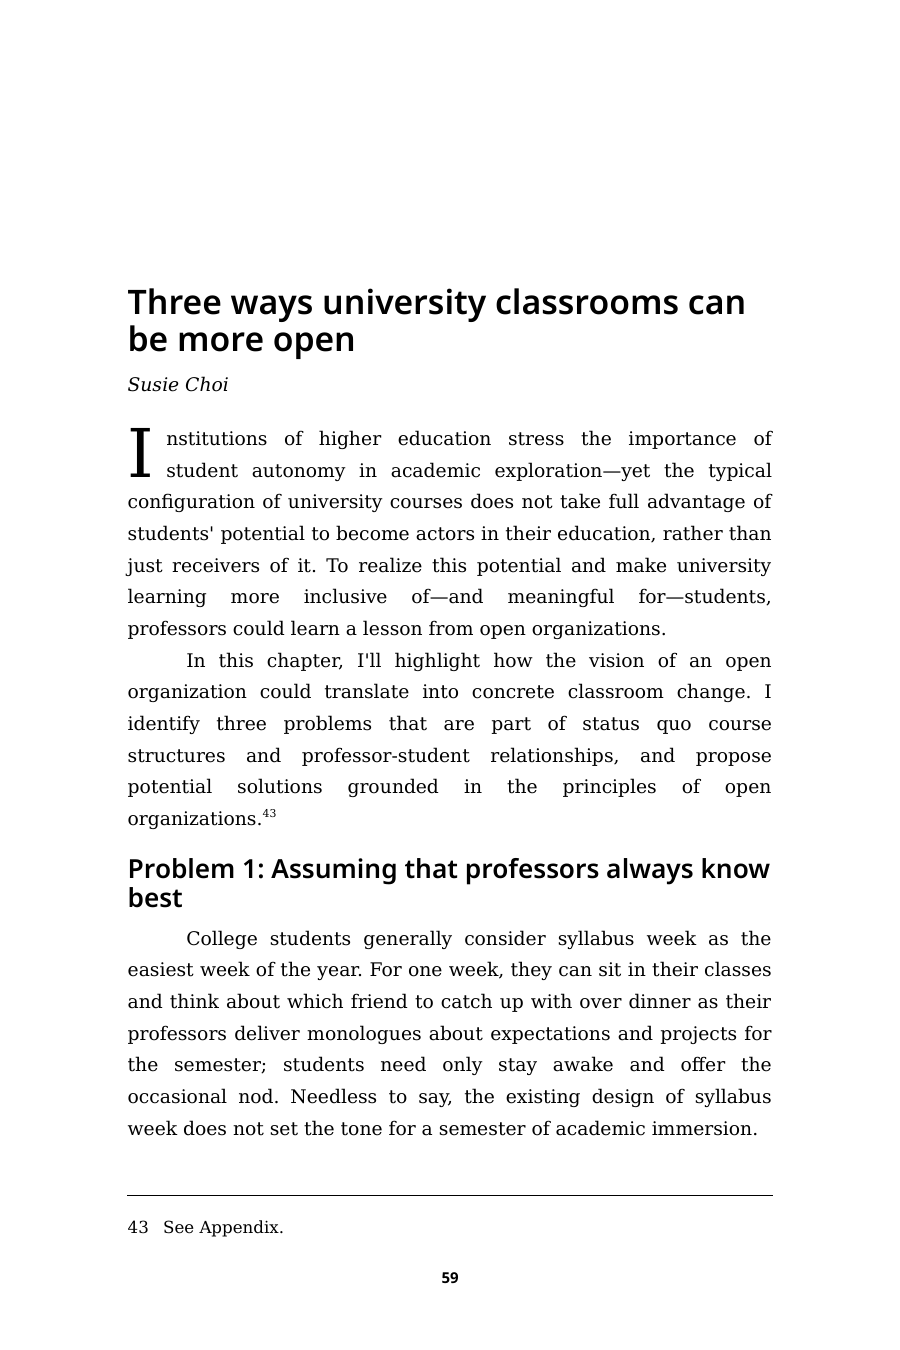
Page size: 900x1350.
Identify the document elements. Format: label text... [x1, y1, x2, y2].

subtitle Problem 1: Assuming that professors always know best [127, 854, 772, 915]
text Institutions of higher education stress the importance of student autonomy in academic exploration—yet the typical configuration of university courses does not take full advantage of students' potential to become actors in their education, rather than just receivers of it. To realize this potential and make university learning more inclusive of—and meaningful for—students, professors could learn a lesson from open organizations. [127, 428, 772, 640]
text In this chapter, I'll highlight how the vision of an open organization could translate into concrete classroom change. I identify three problems that are part of status quo course structures and professor-student relationships, and propose potential solutions grounded in the principles of open organizations. [127, 650, 772, 830]
text Susie Choi [127, 374, 772, 396]
subtitle Three ways university classrooms can be more open [127, 283, 772, 361]
text College students generally consider syllabus week as the easiest week of the year. For one week, they can sit in their classes and think about which friend to catch up with over dinner as their professors deliver monologues about expectations and projects for the semester; students need only stay awake and offer the occasional nod. Needless to say, the existing design of syllabus week does not set the tone for a semester of academic immersion. [127, 927, 772, 1139]
text See Appendix. [127, 1218, 772, 1237]
